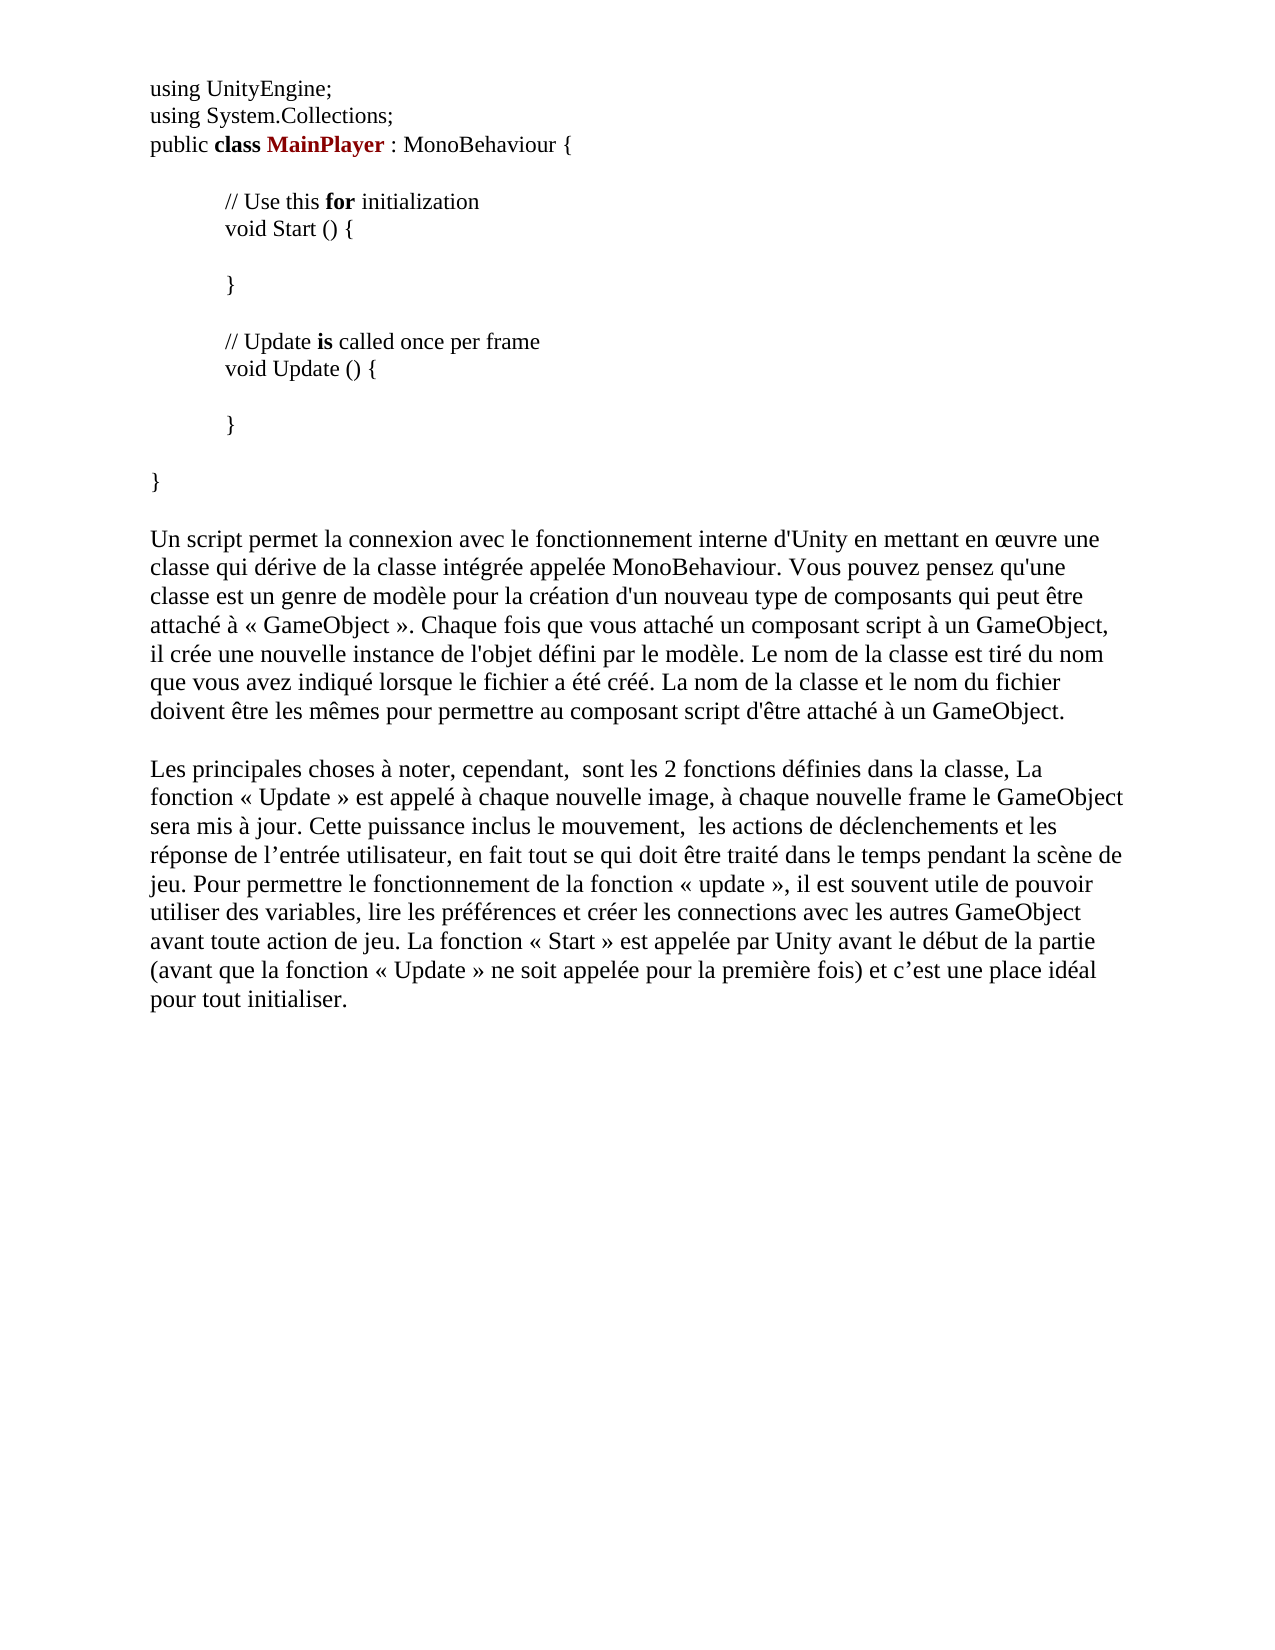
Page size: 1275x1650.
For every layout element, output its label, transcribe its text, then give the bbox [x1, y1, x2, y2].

text } [225, 411, 1125, 437]
text } [225, 271, 1125, 297]
text } [150, 466, 1125, 495]
text // Update is called once per frame [225, 326, 1125, 355]
text Les principales choses à noter, cependant, sont les 2 fonctions définies dans la classe, La fonction « Update » est appelé à chaque nouvelle image, à chaque nouvelle frame le GameObject sera mis à jour. Cette puissance inclus le mouvement, les actions de déclenchements et les réponse de l’entrée utilisateur, en fait tout se qui doit être traité dans le temps pendant la scène de jeu. Pour permettre le fonctionnement de la fonction « update », il est souvent utile de pouvoir utiliser des variables, lire les préférences et créer les connections avec les autres GameObject avant toute action de jeu. La fonction « Start » est appelée par Unity avant le début de la partie (avant que la fonction « Update » ne soit appelée pour la première fois) et c’est une place idéal pour tout initialiser. [150, 754, 1125, 1012]
text using UnityEngine; [150, 75, 1125, 102]
text // Use this for initialization [225, 186, 1125, 215]
text using System.Collections; [150, 102, 1125, 129]
text Un script permet la connexion avec le fonctionnement interne d'Unity en mettant en œuvre une classe qui dérive de la classe intégrée appelée MonoBehaviour. Vous pouvez pensez qu'une classe est un genre de modèle pour la création d'un nouveau type de composants qui peut être attaché à « GameObject ». Chaque fois que vous attaché un composant script à un GameObject, il crée une nouvelle instance de l'objet défini par le modèle. Le nom de la classe est tiré du nom que vous avez indiqué lorsque le fichier a été créé. La nom de la classe et le nom du fichier doivent être les mêmes pour permettre au composant script d'être attaché à un GameObject. [150, 524, 1125, 725]
text public class MainPlayer : MonoBehaviour { [150, 129, 1125, 157]
text void Update () { [225, 355, 1125, 382]
text void Start () { [225, 215, 1125, 242]
